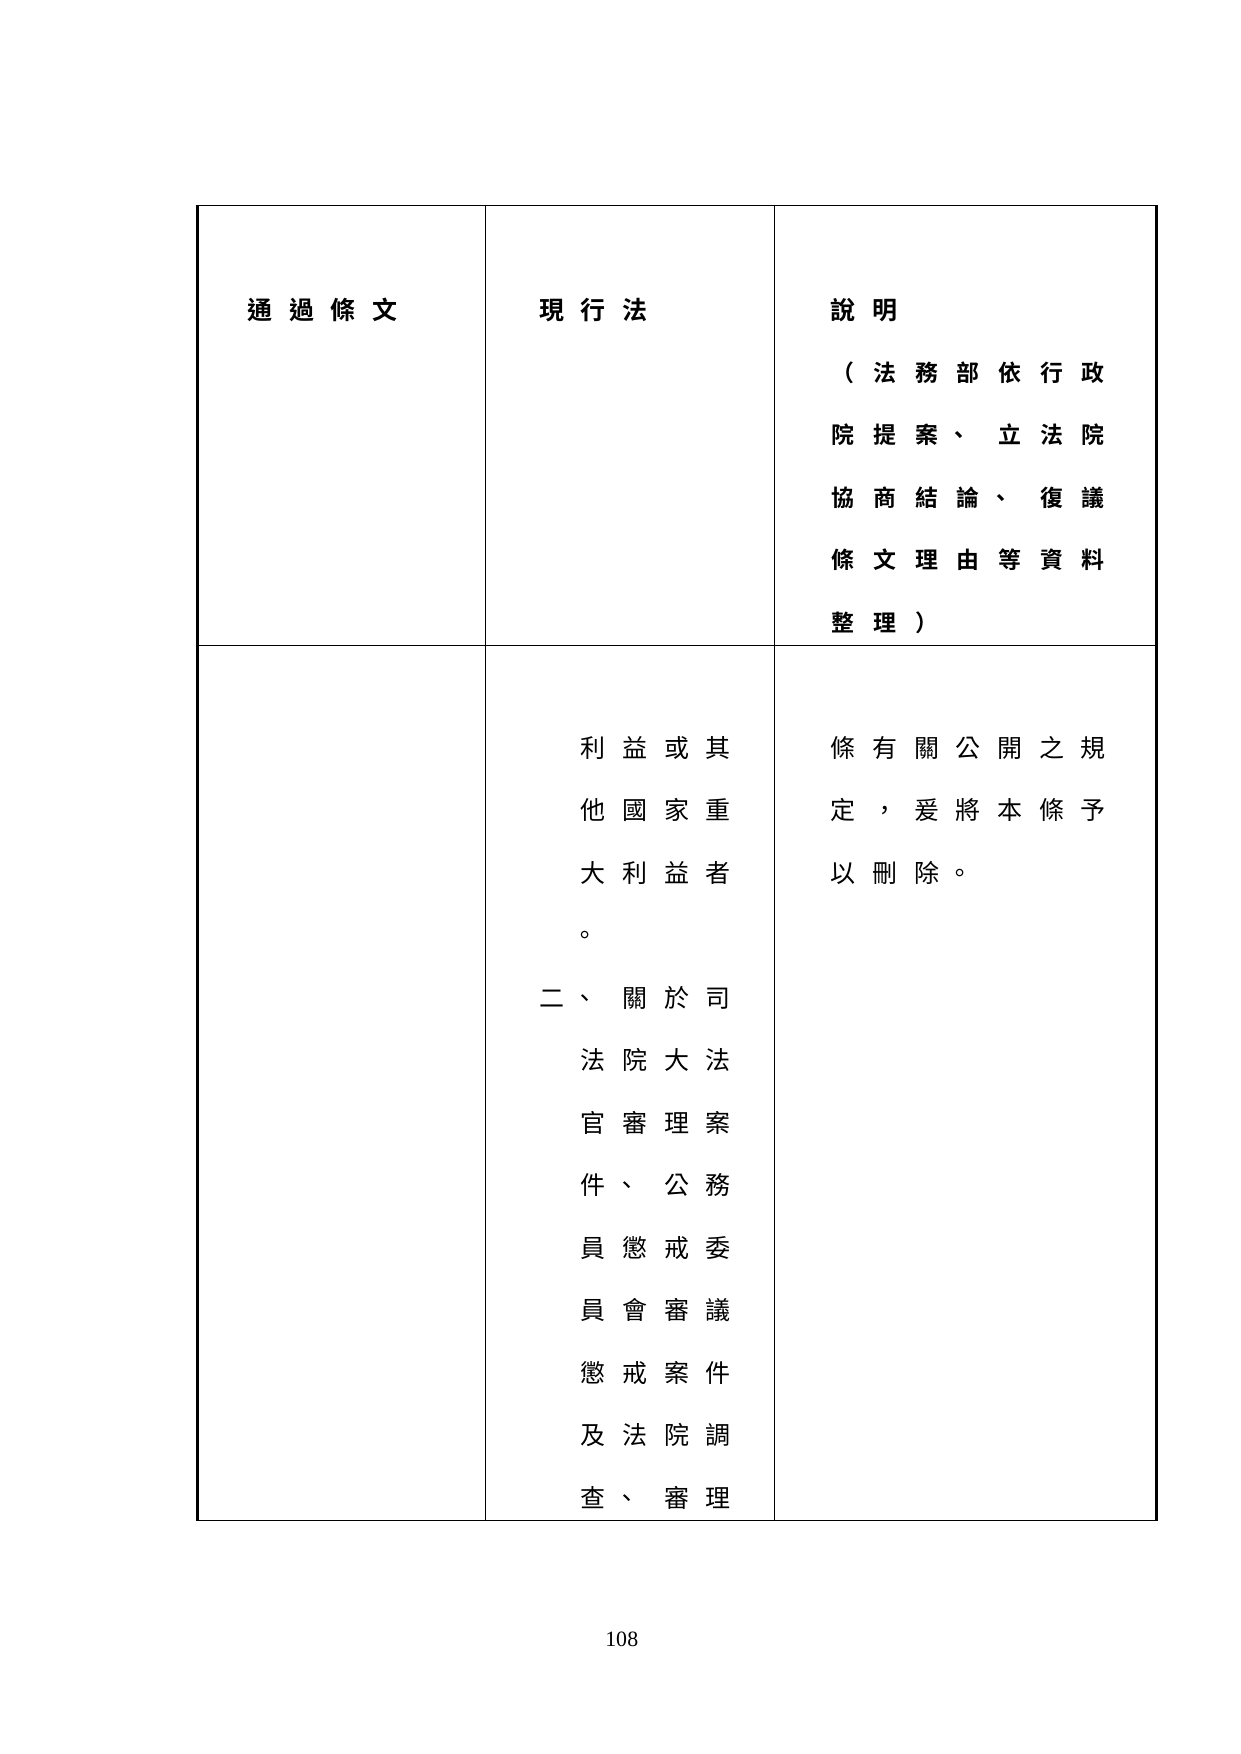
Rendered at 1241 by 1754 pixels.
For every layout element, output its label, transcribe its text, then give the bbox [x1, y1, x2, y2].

table_header 說明 （法務部依行政院提案、立法院協商結論、復議條文理由等資料整理） [775, 206, 1155, 645]
table_cell 利益或其他國家重大利益者。 二、關於司法院大法官審理案件、公務員懲戒委員會審議懲戒案件及法院調查、審理 [486, 646, 774, 1520]
table_cell 條有關公開之規定，爰將本條予以刪除。 [775, 646, 1155, 1520]
table_cell [199, 646, 485, 1520]
table_header 通過條文 [199, 206, 485, 645]
table_header 現行法 [486, 206, 774, 645]
